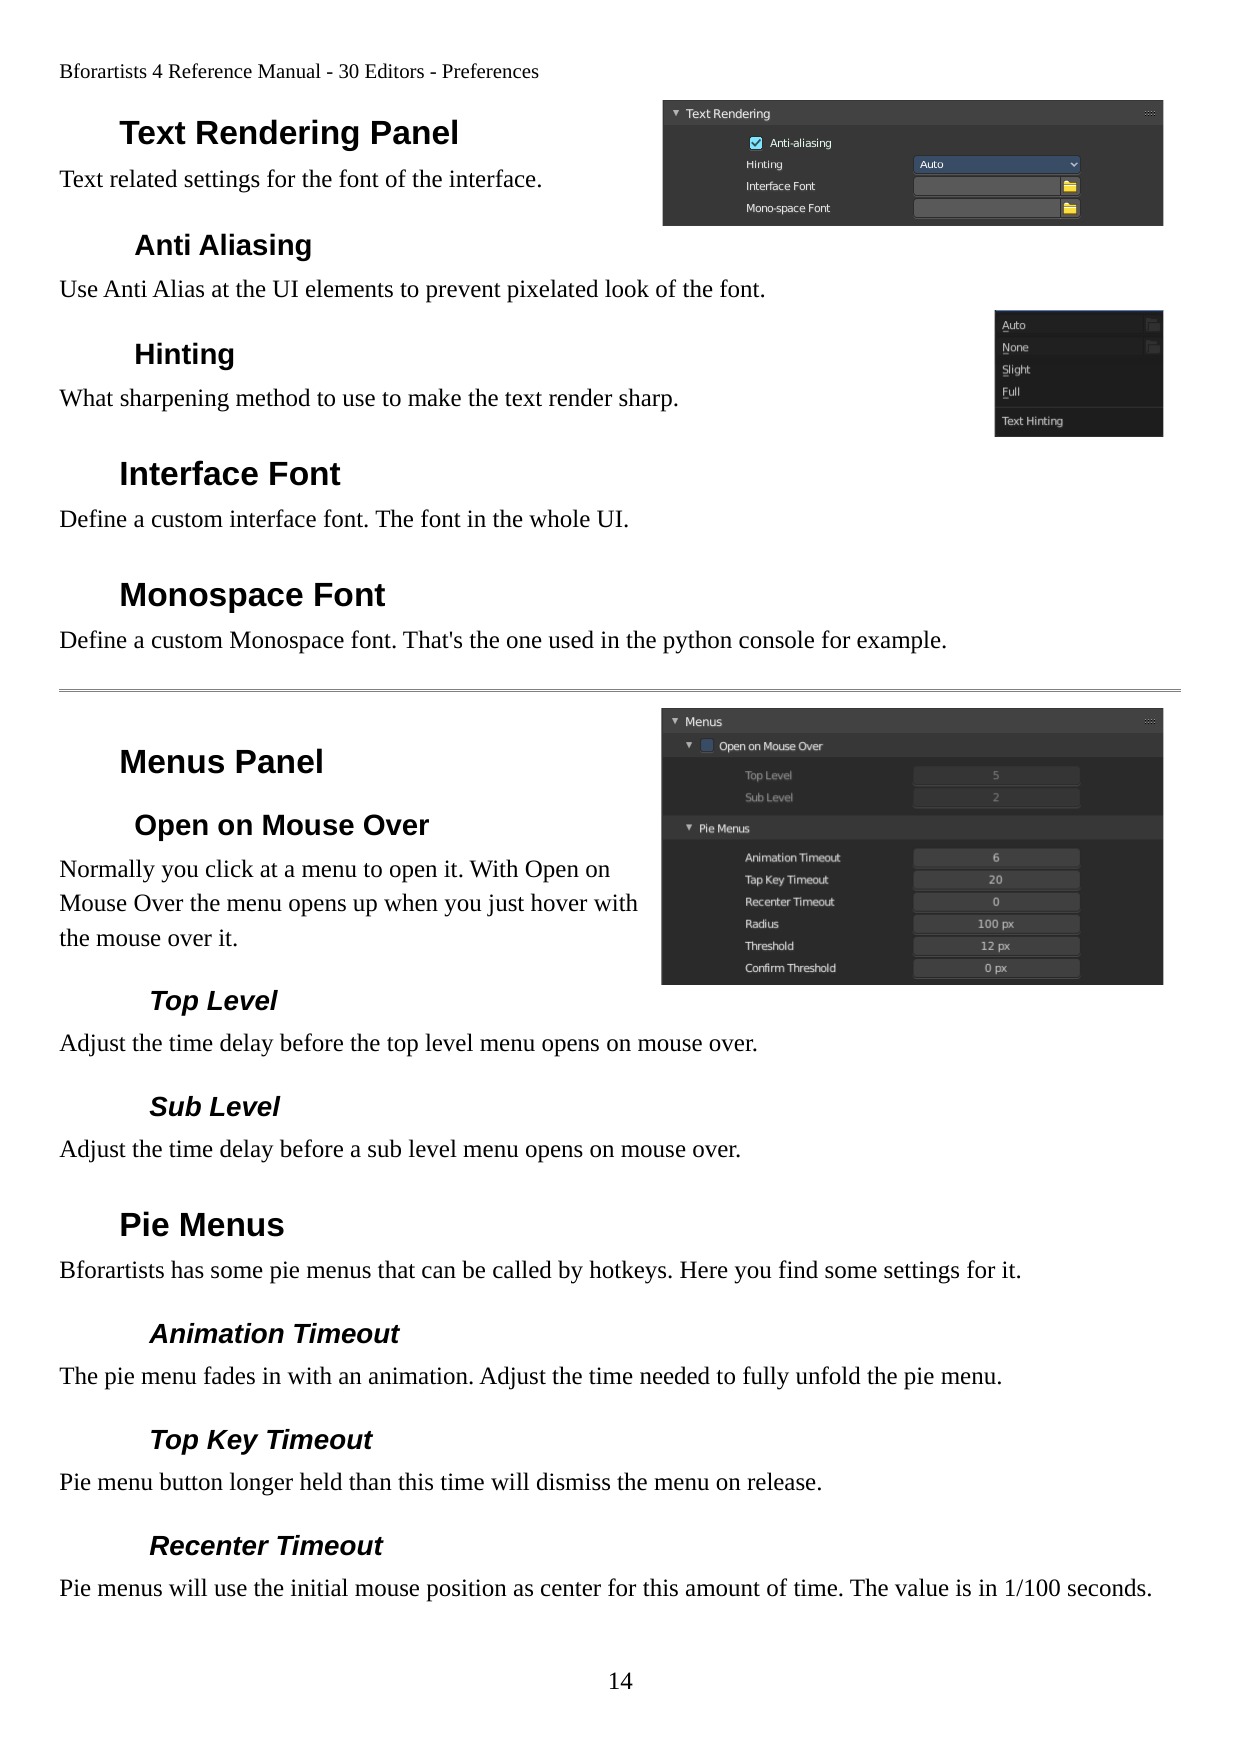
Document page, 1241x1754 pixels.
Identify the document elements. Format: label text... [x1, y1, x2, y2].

subtitle Text Rendering Panel [59, 113, 662, 151]
text Normally you click at a menu to open it. With Open on Mouse Over the menu opens up when you just hover with the mouse over it. [59, 854, 661, 951]
subtitle Interface Font [59, 453, 1181, 492]
text Adjust the time delay before a sub level menu opens on mouse over. [59, 1134, 1181, 1163]
subtitle Open on Mouse Over [59, 807, 661, 841]
subtitle [1164, 113, 1181, 151]
picture [662, 100, 1164, 226]
subtitle Top Key Timeout [59, 1423, 1181, 1455]
subtitle [1164, 807, 1181, 841]
subtitle Monospace Font [59, 574, 1181, 613]
subtitle Animation Timeout [59, 1317, 1181, 1349]
subtitle Sub Level [59, 1090, 1181, 1122]
text The pie menu fades in with an animation. Adjust the time needed to fully unfold the pie menu. [59, 1361, 1181, 1390]
text Adjust the time delay before the top level menu opens on mouse over. [59, 1028, 1181, 1057]
picture [661, 708, 1164, 985]
subtitle Pie Menus [59, 1204, 1181, 1243]
text Pie menu button longer held than this time will dismiss the menu on release. [59, 1467, 1181, 1496]
subtitle Hinting [59, 337, 994, 371]
subtitle Anti Aliasing [59, 227, 1181, 261]
picture [994, 310, 1164, 437]
text Define a custom Monospace font. That's the one used in the python console for example. [59, 626, 1181, 654]
text What sharpening method to use to make the text render sharp. [59, 383, 994, 412]
text Bforartists has some pie menus that can be called by hotkeys. Here you find some settings for it. [59, 1256, 1181, 1284]
subtitle Recenter Timeout [59, 1529, 1181, 1561]
subtitle [1164, 337, 1181, 371]
text Define a custom interface font. The font in the whole UI. [59, 504, 1181, 533]
subtitle Top Level [59, 984, 1181, 1016]
text Text related settings for the font of the interface. [59, 164, 662, 192]
subtitle Menus Panel [59, 742, 661, 780]
subtitle [1164, 742, 1181, 780]
text Pie menus will use the initial mouse position as center for this amount of time. The value is in 1/100 seconds. [59, 1573, 1181, 1602]
text Use Anti Alias at the UI elements to prevent pixelated look of the font. [59, 274, 1181, 302]
